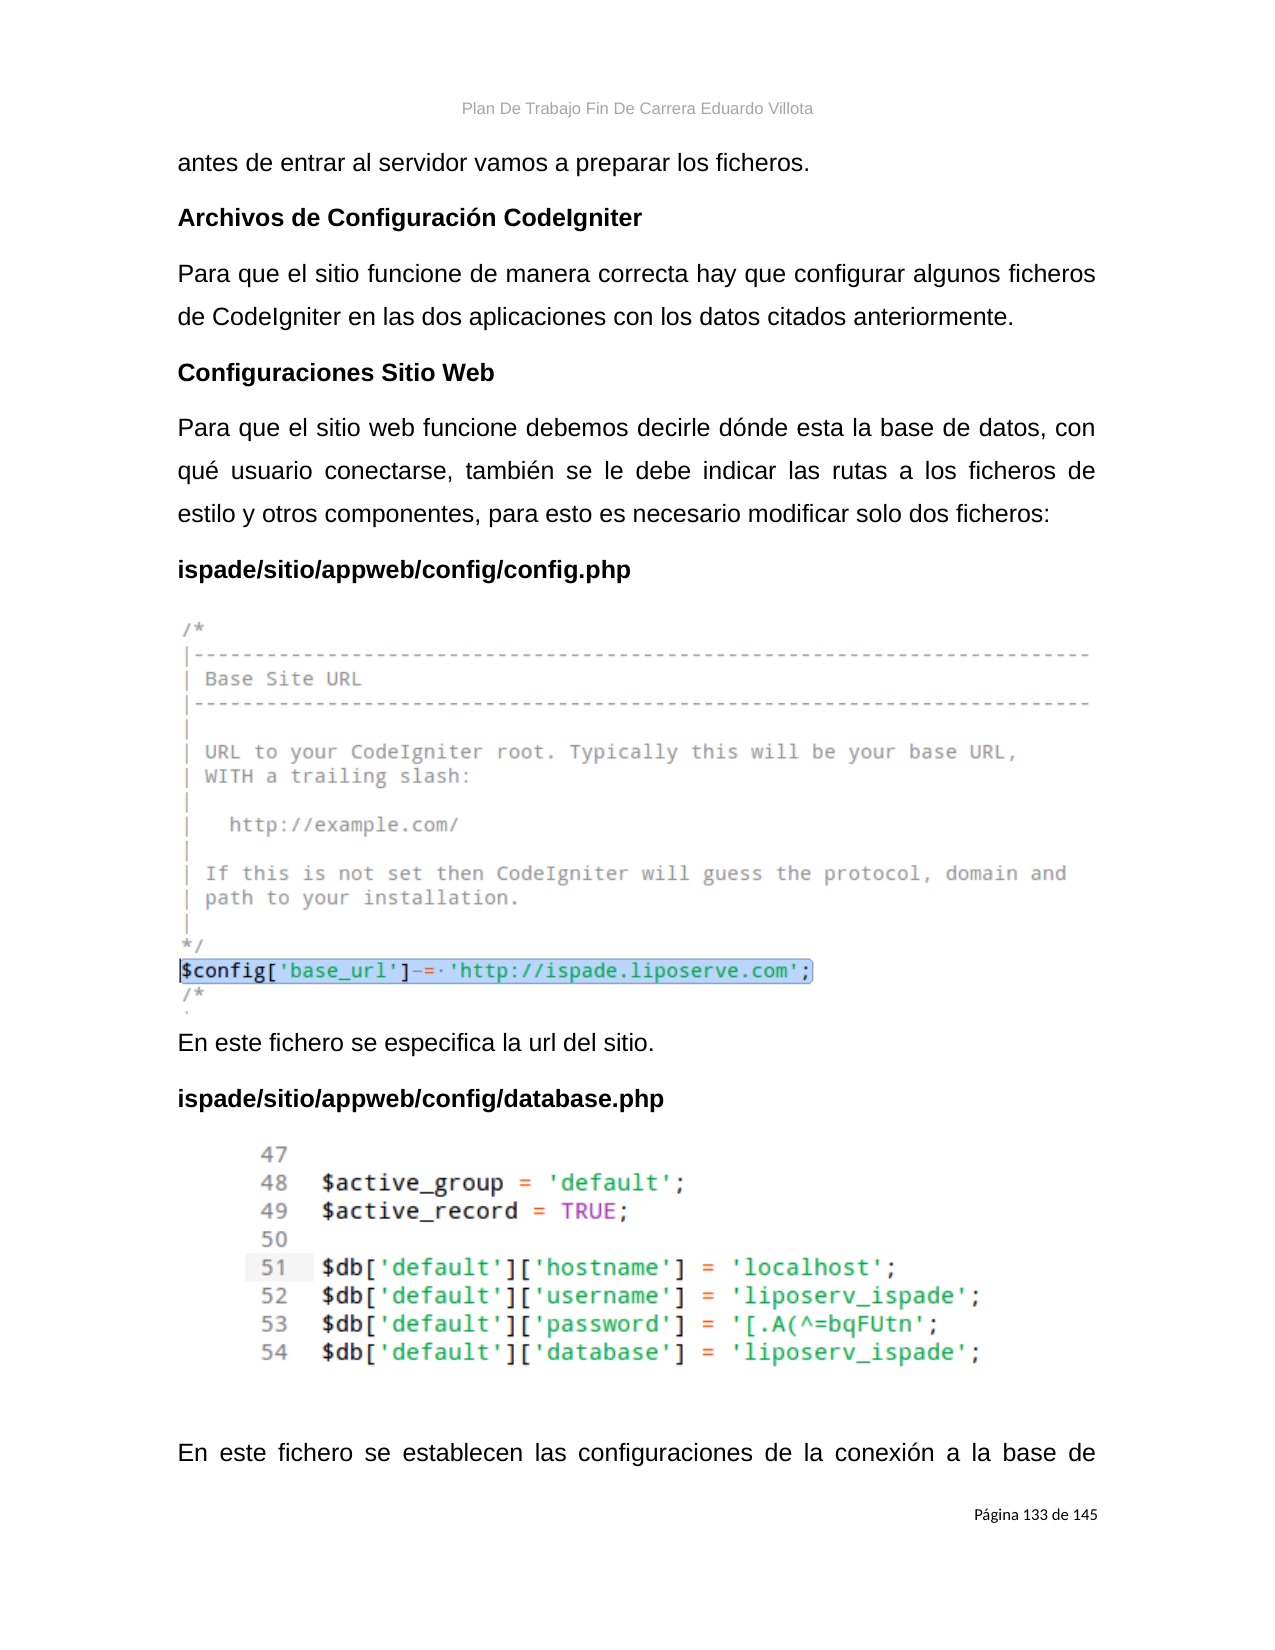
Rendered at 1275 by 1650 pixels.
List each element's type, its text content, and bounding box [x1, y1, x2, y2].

text ispade/sitio/appweb/config/config.php [177, 555, 1098, 584]
text ispade/sitio/appweb/config/database.php [177, 1084, 1098, 1112]
picture [245, 1139, 1030, 1368]
text En este fichero se establecen las configuraciones de la conexión a la base de [177, 1437, 1098, 1466]
text Archivos de Configuración CodeIgniter [177, 203, 1098, 232]
text Configuraciones Sitio Web [177, 358, 1098, 386]
text En este fichero se especifica la url del sitio. [177, 1014, 1098, 1057]
text antes de entrar al servidor vamos a preparar los ficheros. [177, 148, 1098, 176]
picture [177, 610, 1098, 1014]
text Para que el sitio web funcione debemos decirle dónde esta la base de datos, con qué usuario conectarse, también se le debe indicar las rutas a los ficheros de estilo y otros componentes, para esto es necesario modificar solo dos ficheros: [177, 413, 1098, 528]
text Para que el sitio funcione de manera correcta hay que configurar algunos ficheros de CodeIgniter en las dos aplicaciones con los datos citados anteriormente. [177, 259, 1098, 331]
